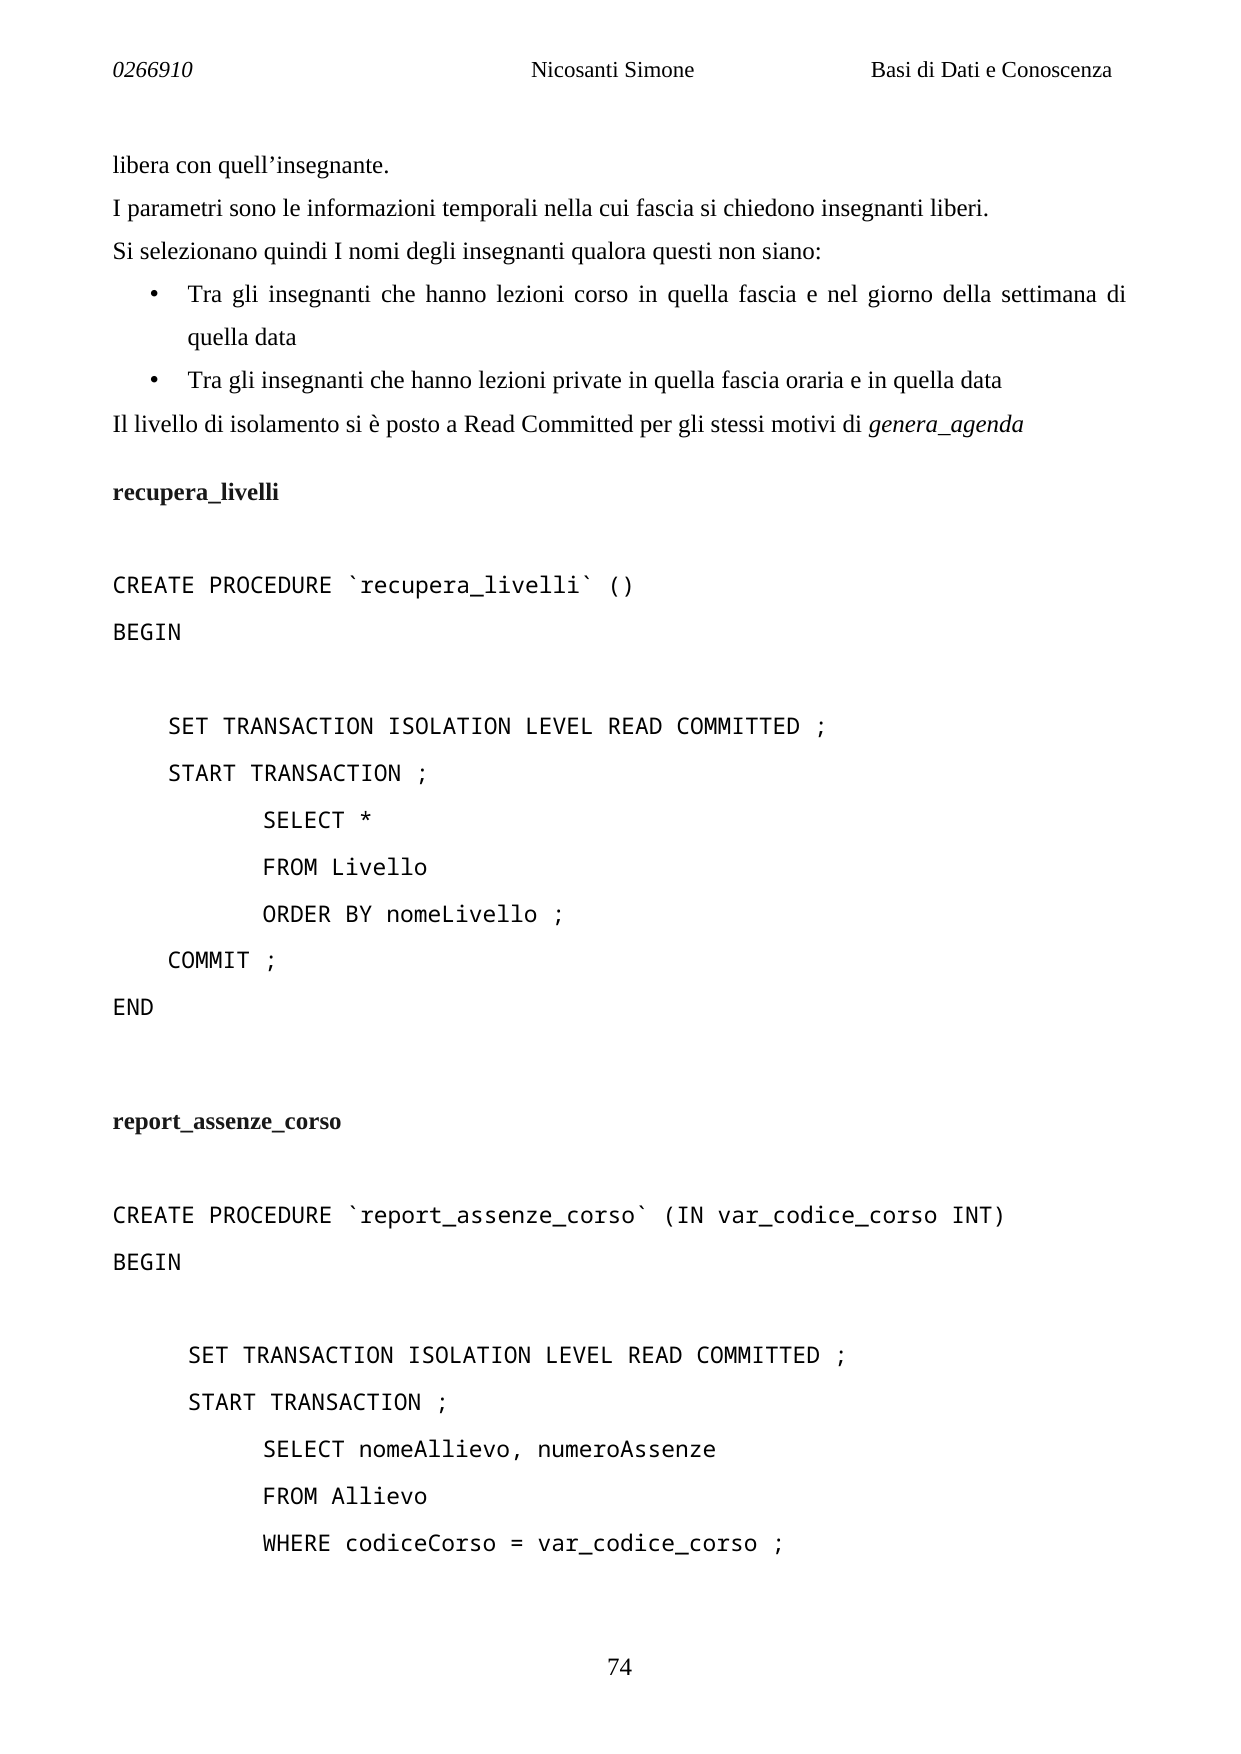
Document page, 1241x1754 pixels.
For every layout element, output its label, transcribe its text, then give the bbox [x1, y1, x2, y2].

text START TRANSACTION ; [112, 757, 1128, 788]
list Tra gli insegnanti che hanno lezioni private in quella fascia oraria e in quella data [150, 366, 1128, 394]
text CREATE PROCEDURE `report_assenze_corso` (IN var_codice_corso INT) [112, 1199, 1128, 1230]
text SELECT * [112, 804, 1128, 835]
text CREATE PROCEDURE `recupera_livelli` () [112, 569, 1128, 601]
text END [112, 991, 1128, 1022]
text FROM Allievo [112, 1480, 1128, 1511]
text START TRANSACTION ; [112, 1386, 1128, 1417]
text ORDER BY nomeLivello ; [112, 897, 1128, 929]
subtitle recupera_livelli [112, 477, 1128, 506]
text FROM Livello [112, 851, 1128, 882]
text libera con quell’insegnante. [112, 150, 1128, 179]
text BEGIN [112, 616, 1128, 647]
text SET TRANSACTION ISOLATION LEVEL READ COMMITTED ; [112, 1339, 1128, 1371]
text Si selezionano quindi I nomi degli insegnanti qualora questi non siano: [112, 236, 1128, 265]
text COMMIT ; [112, 944, 1128, 976]
list Tra gli insegnanti che hanno lezioni corso in quella fascia e nel giorno della settimana di quella data [150, 279, 1128, 351]
text I parametri sono le informazioni temporali nella cui fascia si chiedono insegnanti liberi. [112, 193, 1128, 222]
text WHERE codiceCorso = var_codice_corso ; [112, 1527, 1128, 1558]
text Il livello di isolamento si è posto a Read Committed per gli stessi motivi di genera_agenda [112, 409, 1128, 437]
text SELECT nomeAllievo, numeroAssenze [112, 1433, 1128, 1464]
text SET TRANSACTION ISOLATION LEVEL READ COMMITTED ; [112, 710, 1128, 741]
text BEGIN [112, 1246, 1128, 1277]
subtitle report_assenze_corso [112, 1106, 1128, 1135]
